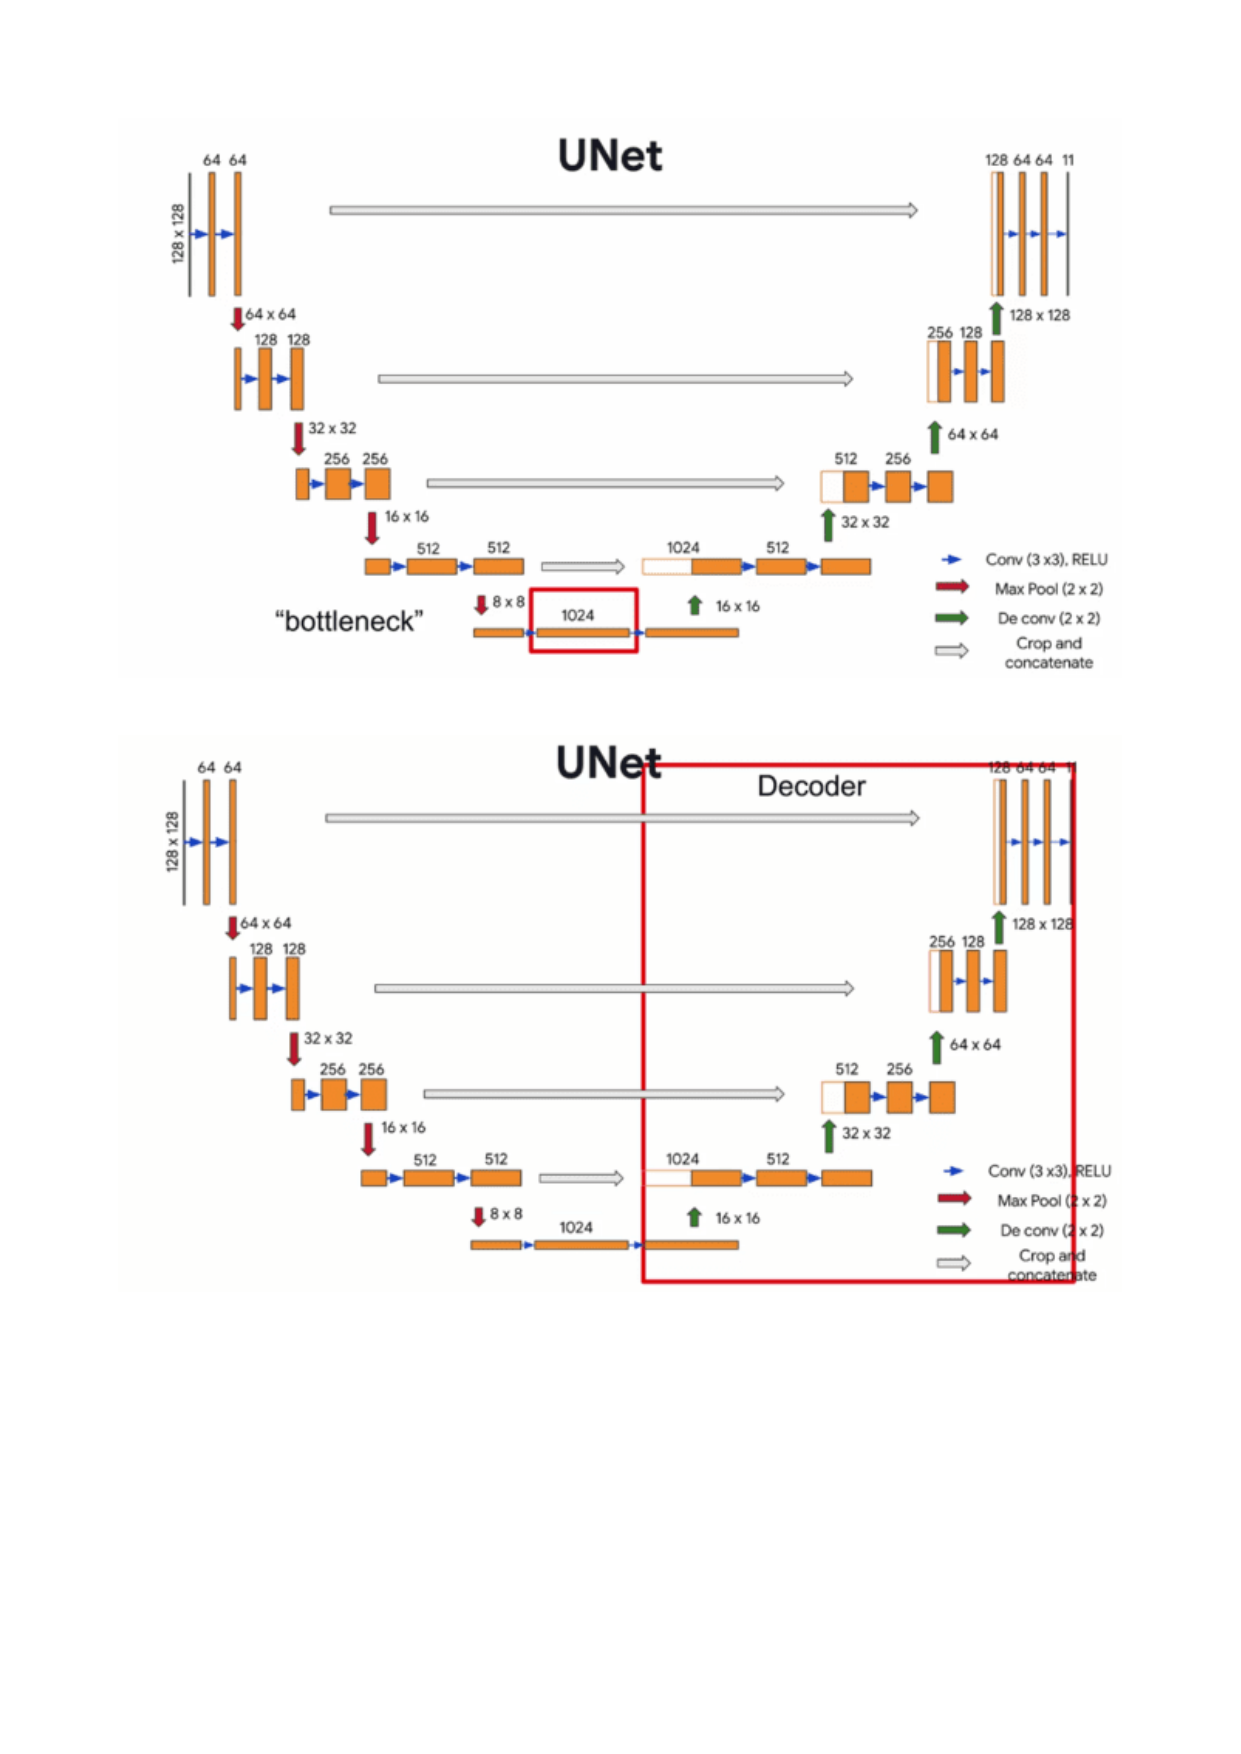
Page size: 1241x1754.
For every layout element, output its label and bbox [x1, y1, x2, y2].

picture [118, 118, 1123, 678]
picture [118, 735, 1123, 1292]
